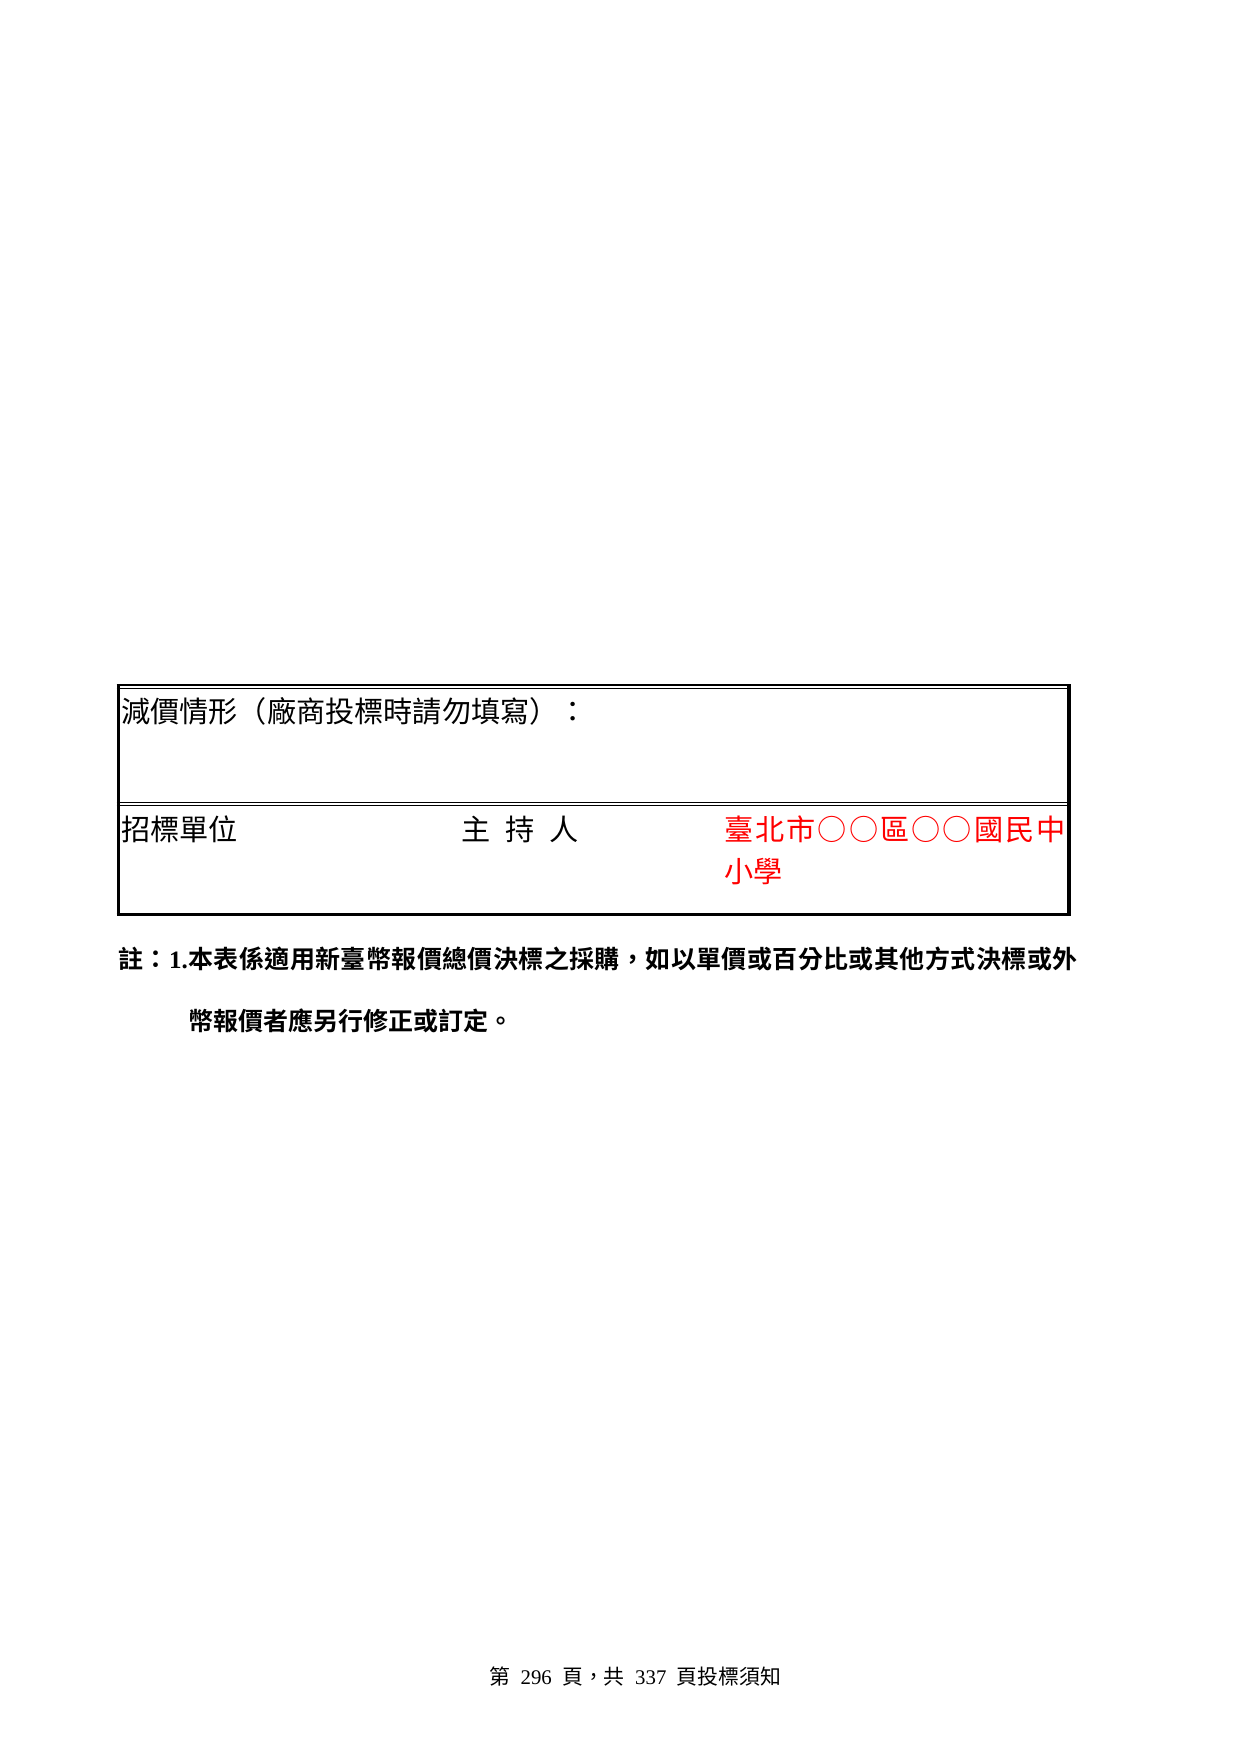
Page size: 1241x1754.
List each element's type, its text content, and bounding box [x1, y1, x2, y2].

table_cell 臺北市○○區○○國民中小學 [721, 806, 1067, 913]
table_cell 減價情形（廠商投標時請勿填寫）： [120, 689, 1067, 802]
text 註：1.本表係適用新臺幣報價總價決標之採購，如以單價或百分比或其他方式決標或外幣報價者應另行修正或訂定。 [118, 916, 1078, 1041]
table_cell 招標單位 [120, 806, 458, 913]
table_cell 主 持 人 [459, 806, 721, 913]
